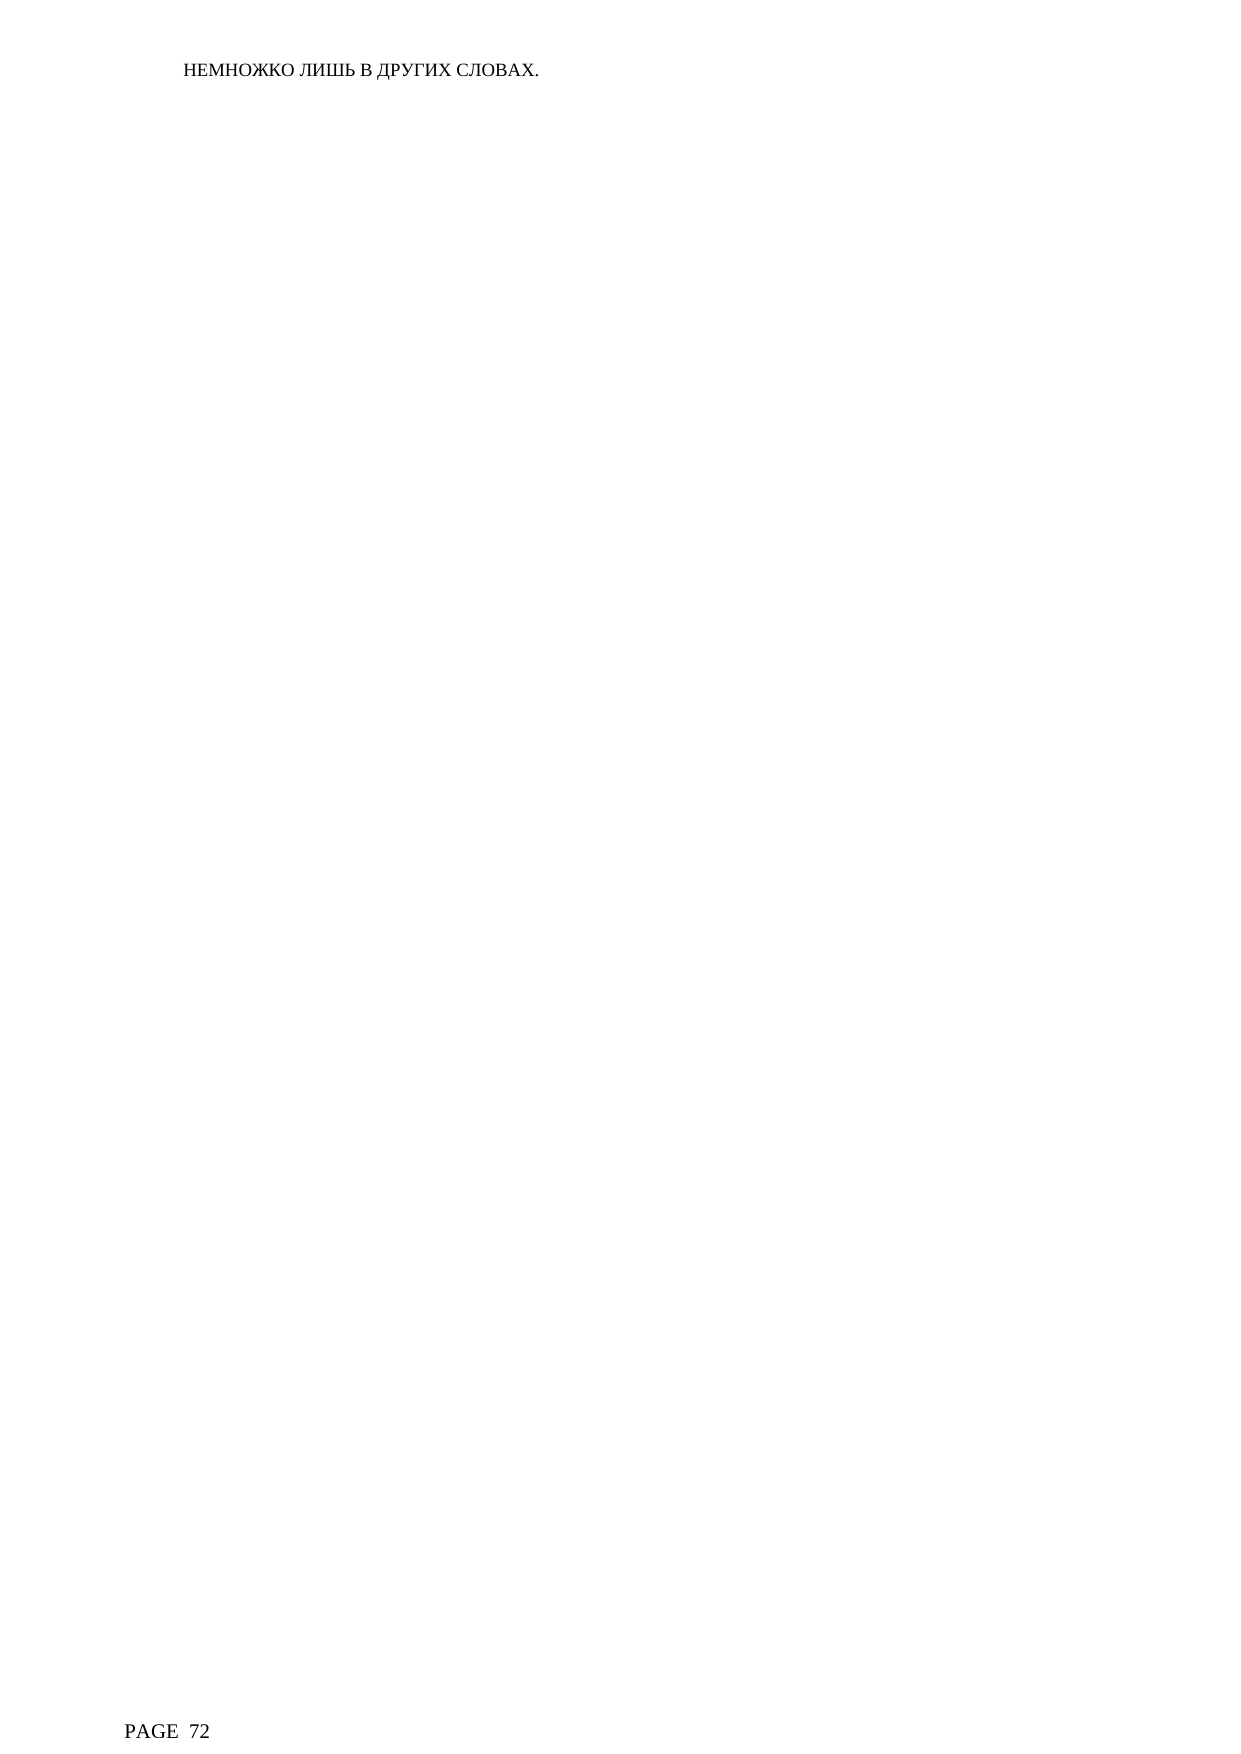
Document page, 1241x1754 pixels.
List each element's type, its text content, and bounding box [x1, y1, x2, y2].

text НЕМНОЖКО ЛИШЬ В ДРУГИХ СЛОВАХ. [124, 59, 615, 81]
